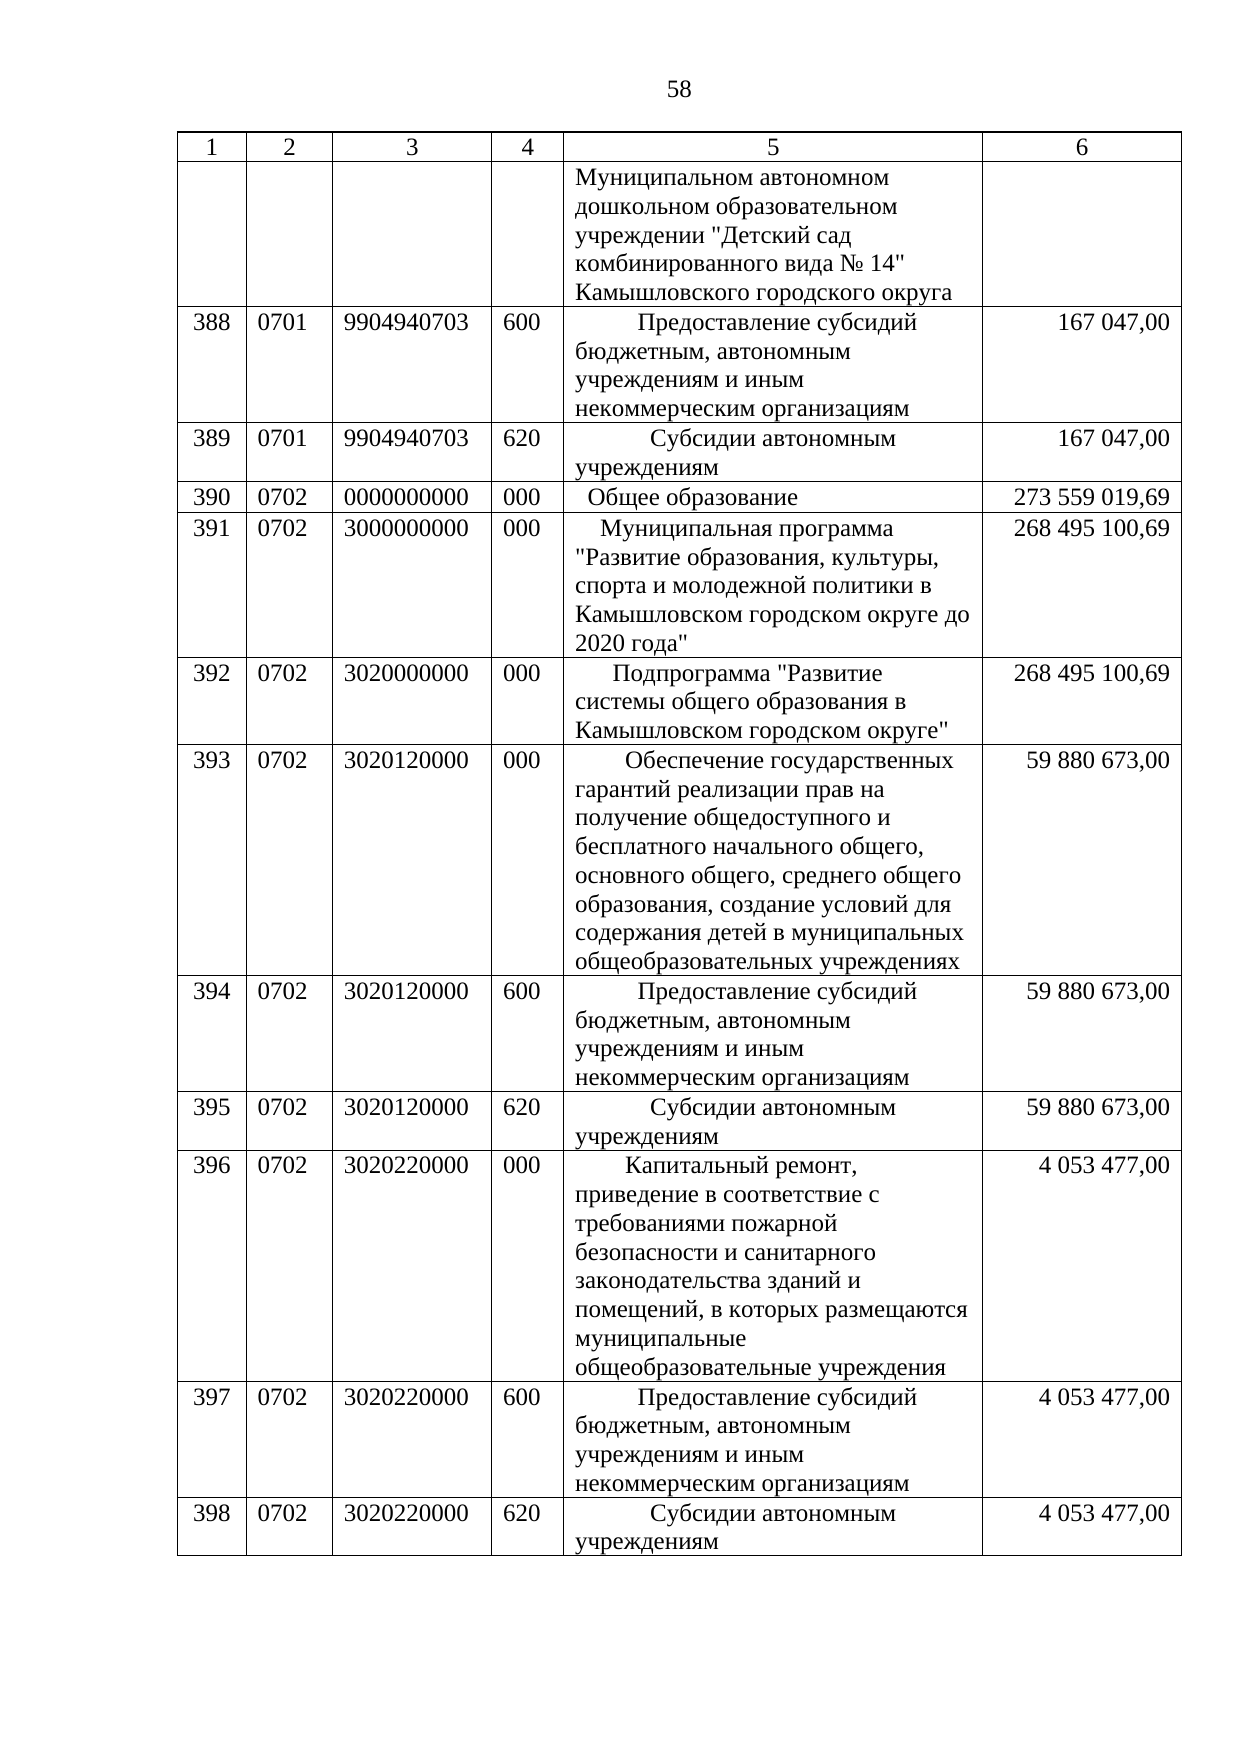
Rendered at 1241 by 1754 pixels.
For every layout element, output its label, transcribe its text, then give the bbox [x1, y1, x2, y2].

table_cell Предоставление субсидий бюджетным, автономным учреждениям и иным некоммерческим организациям [564, 307, 982, 422]
table_cell 4 053 477,00 [983, 1382, 1181, 1497]
table_cell 0702 [247, 482, 332, 512]
table_cell 000 [492, 513, 563, 657]
table_cell 0702 [247, 1382, 332, 1497]
table_cell [247, 162, 332, 306]
table_cell [492, 162, 563, 306]
table_cell 395 [178, 1092, 246, 1149]
table_cell 393 [178, 745, 246, 975]
table_cell 0701 [247, 423, 332, 481]
table_cell 0702 [247, 658, 332, 744]
table_cell 600 [492, 1382, 563, 1497]
table_cell 0702 [247, 1498, 332, 1555]
table_cell 268 495 100,69 [983, 658, 1181, 744]
table_cell 59 880 673,00 [983, 1092, 1181, 1149]
table_cell 620 [492, 423, 563, 481]
table_cell 392 [178, 658, 246, 744]
table_cell 396 [178, 1151, 246, 1381]
table_header 1 [178, 133, 246, 161]
table_cell 9904940703 [333, 307, 491, 422]
table_cell 389 [178, 423, 246, 481]
table_cell 397 [178, 1382, 246, 1497]
table_cell Капитальный ремонт, приведение в соответствие с требованиями пожарной безопасности и санитарного законодательства зданий и помещений, в которых размещаются муниципальные общеобразовательные учреждения [564, 1151, 982, 1381]
table_cell 394 [178, 976, 246, 1091]
table_cell 0000000000 [333, 482, 491, 512]
table_cell Предоставление субсидий бюджетным, автономным учреждениям и иным некоммерческим организациям [564, 976, 982, 1091]
table_cell 167 047,00 [983, 307, 1181, 422]
table_cell 3000000000 [333, 513, 491, 657]
table_cell 0701 [247, 307, 332, 422]
table_cell Муниципальная программа "Развитие образования, культуры, спорта и молодежной политики в Камышловском городском округе до 2020 года" [564, 513, 982, 657]
table_cell 268 495 100,69 [983, 513, 1181, 657]
table_cell 000 [492, 1151, 563, 1381]
table_cell 3020000000 [333, 658, 491, 744]
table_cell Обеспечение государственных гарантий реализации прав на получение общедоступного и бесплатного начального общего, основного общего, среднего общего образования, создание условий для содержания детей в муниципальных общеобразовательных учреждениях [564, 745, 982, 975]
table_cell 000 [492, 745, 563, 975]
table_header 3 [333, 133, 491, 161]
table_cell Общее образование [564, 482, 982, 512]
table_cell 3020120000 [333, 745, 491, 975]
table_header 2 [247, 133, 332, 161]
table_cell [983, 162, 1181, 306]
table_cell 0702 [247, 976, 332, 1091]
table_cell [178, 162, 246, 306]
table_cell 0702 [247, 745, 332, 975]
table_header 4 [492, 133, 563, 161]
table_cell Субсидии автономным учреждениям [564, 1498, 982, 1555]
table_cell Предоставление субсидий бюджетным, автономным учреждениям и иным некоммерческим организациям [564, 1382, 982, 1497]
table_cell 388 [178, 307, 246, 422]
table_cell [333, 162, 491, 306]
table_cell 390 [178, 482, 246, 512]
table_cell 620 [492, 1092, 563, 1149]
table_cell 600 [492, 976, 563, 1091]
table_cell 0702 [247, 513, 332, 657]
table_cell Субсидии автономным учреждениям [564, 423, 982, 481]
table_cell Муниципальном автономном дошкольном образовательном учреждении "Детский сад комбинированного вида № 14" Камышловского городского округа [564, 162, 982, 306]
table_cell Подпрограмма "Развитие системы общего образования в Камышловском городском округе" [564, 658, 982, 744]
table_cell 4 053 477,00 [983, 1498, 1181, 1555]
table_cell 600 [492, 307, 563, 422]
table_cell 273 559 019,69 [983, 482, 1181, 512]
table_cell 3020120000 [333, 976, 491, 1091]
table_cell 000 [492, 482, 563, 512]
table_cell 620 [492, 1498, 563, 1555]
table_header 5 [564, 133, 982, 161]
table_cell 0702 [247, 1151, 332, 1381]
table_cell 3020220000 [333, 1382, 491, 1497]
table_header 6 [983, 133, 1181, 161]
table_cell 4 053 477,00 [983, 1151, 1181, 1381]
table_cell 3020120000 [333, 1092, 491, 1149]
table_cell 9904940703 [333, 423, 491, 481]
table_cell 398 [178, 1498, 246, 1555]
table_cell 167 047,00 [983, 423, 1181, 481]
table_cell 59 880 673,00 [983, 976, 1181, 1091]
table_cell 3020220000 [333, 1498, 491, 1555]
table_cell 3020220000 [333, 1151, 491, 1381]
table_cell Субсидии автономным учреждениям [564, 1092, 982, 1149]
table_cell 000 [492, 658, 563, 744]
table_cell 59 880 673,00 [983, 745, 1181, 975]
table_cell 0702 [247, 1092, 332, 1149]
table_cell 391 [178, 513, 246, 657]
